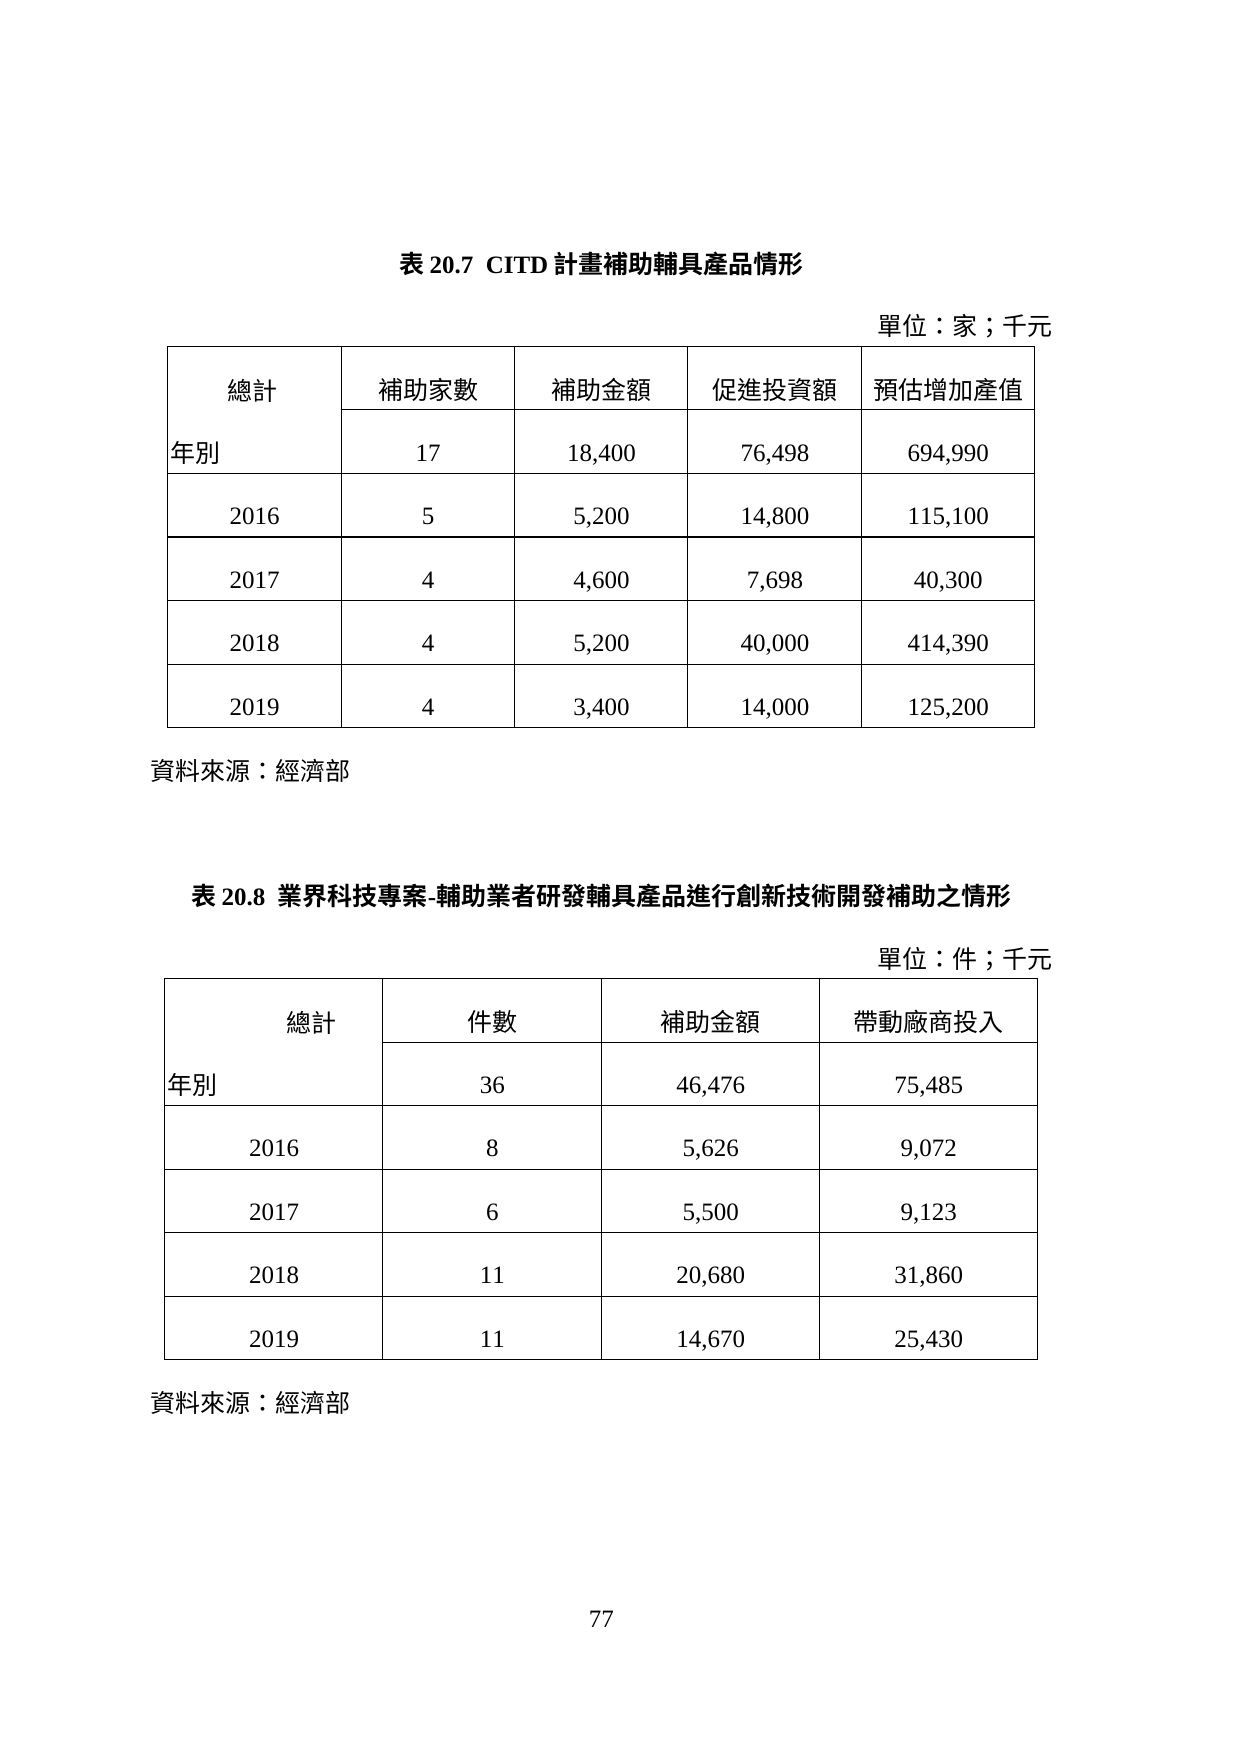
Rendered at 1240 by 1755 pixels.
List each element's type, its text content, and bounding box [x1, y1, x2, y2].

table_cell 125,200 [862, 665, 1034, 727]
table_cell 5,200 [515, 474, 687, 536]
table_cell 9,072 [820, 1106, 1037, 1169]
table_cell 14,670 [602, 1297, 819, 1359]
table_cell 2016 [165, 1106, 382, 1169]
table_cell 2017 [165, 1170, 382, 1232]
table_cell 694,990 [862, 410, 1034, 473]
table_header 件數 [383, 979, 601, 1042]
table_cell 14,000 [688, 665, 861, 727]
table_cell 11 [383, 1297, 601, 1359]
table_header 補助家數 [342, 347, 514, 409]
table_header 預估增加產值 [862, 347, 1034, 409]
table_cell 9,123 [820, 1170, 1037, 1232]
table_cell 36 [383, 1043, 601, 1105]
table_cell 3,400 [515, 665, 687, 727]
table_cell 40,000 [688, 601, 861, 663]
subtitle 表20.8 業界科技專案-輔助業者研發輔具產品進行創新技術開發補助之情形 [150, 853, 1052, 916]
table_cell 2019 [165, 1297, 382, 1359]
table_header 促進投資額 [688, 347, 861, 409]
table_cell 5,626 [602, 1106, 819, 1169]
text 單位：件；千元 [150, 916, 1052, 978]
table_cell 40,300 [862, 538, 1034, 600]
table_cell 4 [342, 665, 514, 727]
table_header 帶動廠商投入 [820, 979, 1037, 1042]
table_cell 4 [342, 601, 514, 663]
table_header 補助金額 [515, 347, 687, 409]
text 單位：家；千元 [150, 283, 1052, 346]
table_cell 2018 [168, 601, 341, 663]
table_cell 2019 [168, 665, 341, 727]
text 資料來源：經濟部 [150, 1360, 1052, 1423]
table_cell 17 [342, 410, 514, 473]
table_cell 76,498 [688, 410, 861, 473]
table_header 補助金額 [602, 979, 819, 1042]
table_cell 2016 [168, 474, 341, 536]
table_cell 31,860 [820, 1233, 1037, 1296]
table_cell 5,500 [602, 1170, 819, 1232]
table_cell 18,400 [515, 410, 687, 473]
table_header 總計 年別 [165, 979, 382, 1105]
table_cell 46,476 [602, 1043, 819, 1105]
table_cell 4 [342, 538, 514, 600]
table_header 總計 年別 [168, 347, 341, 473]
table_cell 11 [383, 1233, 601, 1296]
table_cell 14,800 [688, 474, 861, 536]
table_cell 75,485 [820, 1043, 1037, 1105]
table_cell 115,100 [862, 474, 1034, 536]
table_cell 7,698 [688, 538, 861, 600]
text 資料來源：經濟部 [150, 728, 1052, 791]
subtitle 表20.7 CITD計畫補助輔具產品情形 [150, 221, 1052, 283]
table_cell 2018 [165, 1233, 382, 1296]
table_cell 25,430 [820, 1297, 1037, 1359]
table_cell 414,390 [862, 601, 1034, 663]
table_cell 8 [383, 1106, 601, 1169]
table_cell 20,680 [602, 1233, 819, 1296]
table_cell 2017 [168, 538, 341, 600]
table_cell 5 [342, 474, 514, 536]
table_cell 6 [383, 1170, 601, 1232]
table_cell 5,200 [515, 601, 687, 663]
table_cell 4,600 [515, 538, 687, 600]
